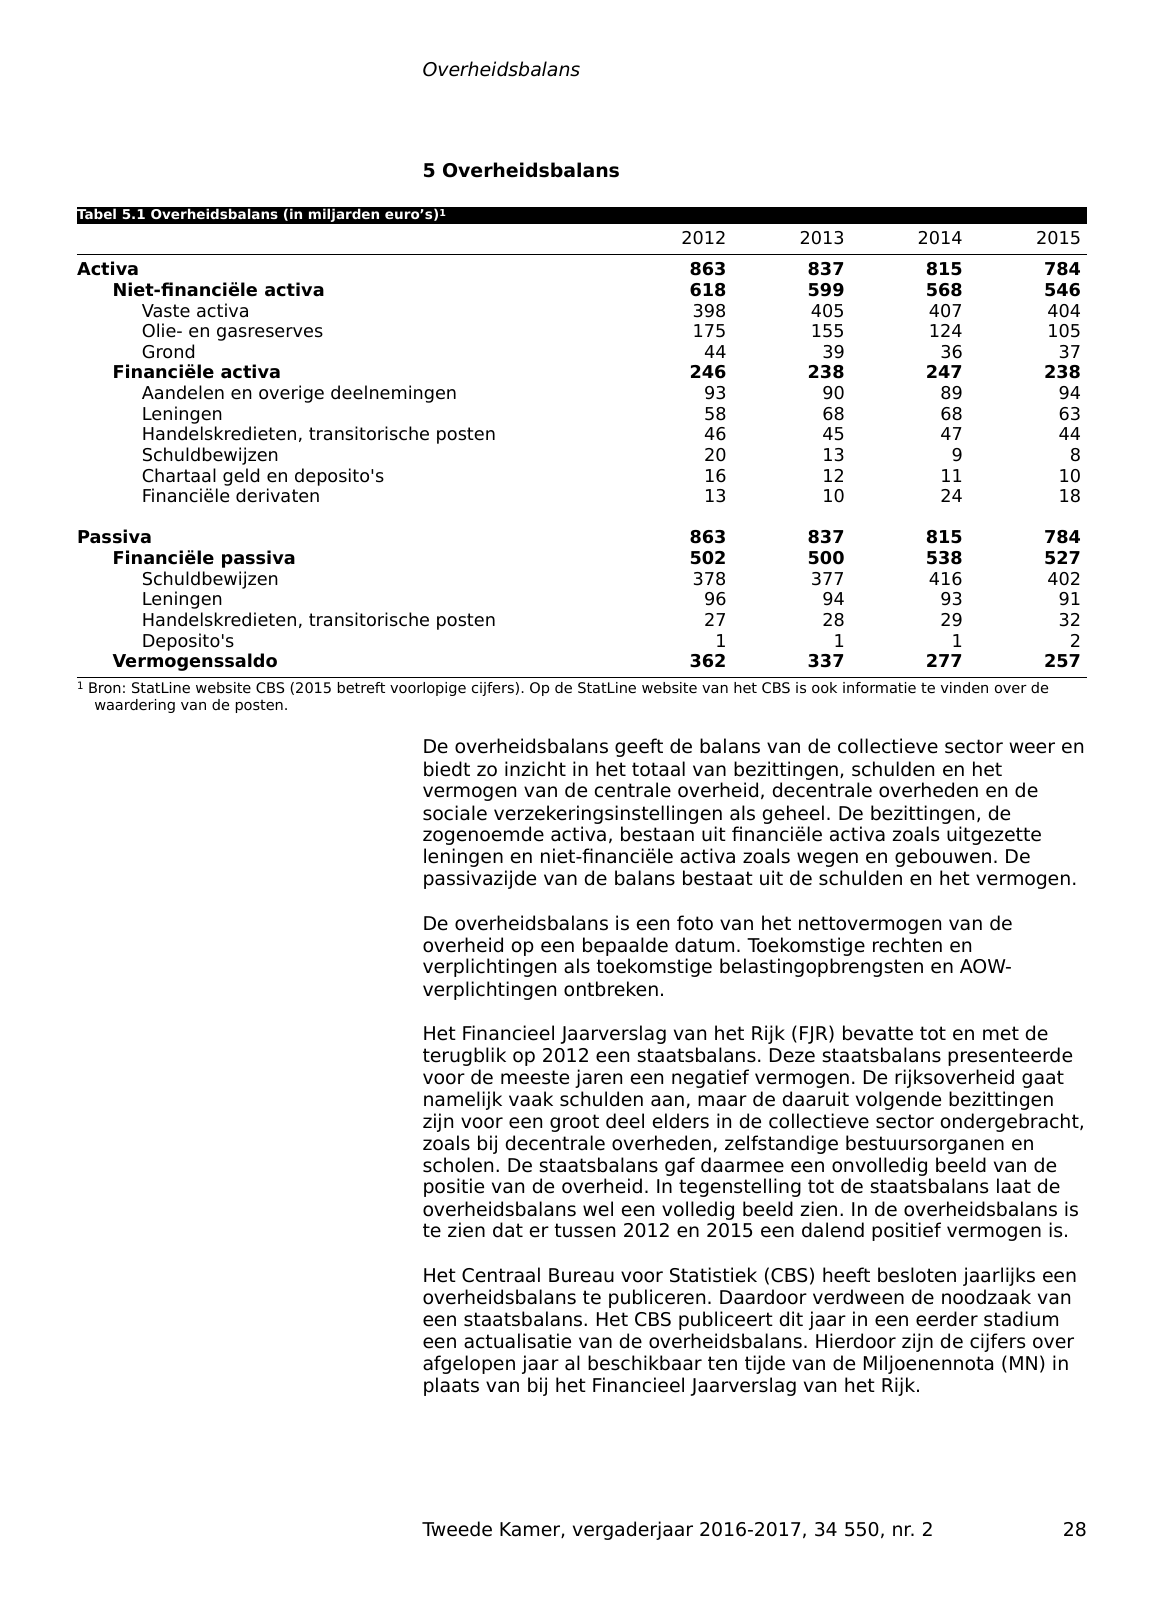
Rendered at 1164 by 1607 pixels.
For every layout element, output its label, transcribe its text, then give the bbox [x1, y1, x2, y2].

table_cell [77, 424, 106, 445]
table_cell 377 [732, 569, 850, 589]
table_cell 257 [969, 651, 1087, 677]
table_cell 10 [732, 486, 850, 507]
table_cell Niet-financiële activa [106, 280, 614, 301]
table_cell 175 [614, 321, 732, 342]
table_cell [106, 404, 136, 424]
table_cell 12 [732, 466, 850, 486]
table_header Tabel 5.1 Overheidsbalans (in miljarden euro’s)1 [77, 207, 1087, 223]
table_cell 96 [614, 589, 732, 610]
table_cell 837 [732, 528, 850, 548]
table_cell [77, 383, 106, 404]
table_cell [106, 445, 136, 466]
text De overheidsbalans geeft de balans van de collectieve sector weer en biedt zo inzicht in het totaal van bezittingen, schulden en het vermogen van de centrale overheid, decentrale overheden en de sociale verzekeringsinstellingen als geheel. De bezittingen, de zogenoemde activa, bestaan uit financiële activa zoals uitgezette leningen en niet-financiële activa zoals wegen en gebouwen. De passivazijde van de balans bestaat uit de schulden en het vermogen. [422, 736, 1087, 890]
table_cell 837 [732, 255, 850, 280]
table_cell [106, 569, 136, 589]
table_cell [614, 507, 732, 527]
table_cell 94 [732, 589, 850, 610]
table_cell 246 [614, 363, 732, 383]
table_cell [77, 363, 106, 383]
table_cell 405 [732, 301, 850, 321]
table_cell [77, 486, 106, 507]
table_cell 546 [969, 280, 1087, 301]
table_cell 784 [969, 255, 1087, 280]
table_cell Schuldbewijzen [136, 445, 614, 466]
table_cell [77, 280, 106, 301]
table_cell 402 [969, 569, 1087, 589]
table_cell Deposito's [136, 631, 614, 651]
table_cell 2013 [732, 224, 850, 254]
table_cell Handelskredieten, transitorische posten [136, 610, 614, 631]
table_cell 68 [732, 404, 850, 424]
table_cell Schuldbewijzen [136, 569, 614, 589]
table_cell 155 [732, 321, 850, 342]
table_cell [77, 631, 106, 651]
text Het Centraal Bureau voor Statistiek (CBS) heeft besloten jaarlijks een overheidsbalans te publiceren. Daardoor verdween de noodzaak van een staatsbalans. Het CBS publiceert dit jaar in een eerder stadium een actualisatie van de overheidsbalans. Hierdoor zijn de cijfers over afgelopen jaar al beschikbaar ten tijde van de Miljoenennota (MN) in plaats van bij het Financieel Jaarverslag van het Rijk. [422, 1264, 1087, 1396]
table_cell 2014 [850, 224, 968, 254]
table_cell [732, 507, 850, 527]
table_cell 407 [850, 301, 968, 321]
table_cell 105 [969, 321, 1087, 342]
table_cell 337 [732, 651, 850, 677]
table_cell Passiva [77, 528, 614, 548]
table_cell Grond [136, 342, 614, 362]
table_cell 13 [614, 486, 732, 507]
table_cell [77, 507, 106, 527]
table_cell 247 [850, 363, 968, 383]
table_cell [77, 445, 106, 466]
table_cell 2015 [969, 224, 1087, 254]
table_cell [77, 466, 106, 486]
table_cell 32 [969, 610, 1087, 631]
table_cell 36 [850, 342, 968, 362]
table_cell 277 [850, 651, 968, 677]
table_cell [77, 610, 106, 631]
table_cell 1 [850, 631, 968, 651]
table_cell 1 Bron: StatLine website CBS (2015 betreft voorlopige cijfers). Op de StatLine website van het CBS is ook informatie te vinden over de waardering van de posten. [77, 678, 1087, 714]
table_cell 618 [614, 280, 732, 301]
table_cell 124 [850, 321, 968, 342]
table_cell [77, 301, 106, 321]
table_cell [136, 224, 614, 254]
table_cell 2 [969, 631, 1087, 651]
table_cell 362 [614, 651, 732, 677]
table_cell [106, 383, 136, 404]
table_cell 863 [614, 528, 732, 548]
table_cell [77, 651, 106, 677]
table_cell 44 [969, 424, 1087, 445]
table_cell [106, 507, 136, 527]
table_cell [77, 569, 106, 589]
table_cell 27 [614, 610, 732, 631]
table_cell 93 [850, 589, 968, 610]
table_cell 1 [614, 631, 732, 651]
table_cell Financiële activa [106, 363, 614, 383]
table_cell [106, 631, 136, 651]
text Het Financieel Jaarverslag van het Rijk (FJR) bevatte tot en met de terugblik op 2012 een staatsbalans. Deze staatsbalans presenteerde voor de meeste jaren een negatief vermogen. De rijksoverheid gaat namelijk vaak schulden aan, maar de daaruit volgende bezittingen zijn voor een groot deel elders in de collectieve sector ondergebracht, zoals bij decentrale overheden, zelfstandige bestuursorganen en scholen. De staatsbalans gaf daarmee een onvolledig beeld van de positie van de overheid. In tegenstelling tot de staatsbalans laat de overheidsbalans wel een volledig beeld zien. In de overheidsbalans is te zien dat er tussen 2012 en 2015 een dalend positief vermogen is. [422, 1023, 1087, 1242]
table_cell 29 [850, 610, 968, 631]
table_cell 2012 [614, 224, 732, 254]
table_cell 398 [614, 301, 732, 321]
table_cell [136, 507, 614, 527]
table_cell 500 [732, 548, 850, 569]
table_cell 16 [614, 466, 732, 486]
table_cell 20 [614, 445, 732, 466]
table_cell 863 [614, 255, 732, 280]
table_cell [77, 224, 106, 254]
table_cell Financiële derivaten [136, 486, 614, 507]
table_cell 10 [969, 466, 1087, 486]
table_cell 599 [732, 280, 850, 301]
table_cell [77, 404, 106, 424]
table_cell 568 [850, 280, 968, 301]
table_cell 9 [850, 445, 968, 466]
table_cell 46 [614, 424, 732, 445]
table_cell 44 [614, 342, 732, 362]
table_cell [106, 301, 136, 321]
table_cell [106, 466, 136, 486]
table_cell Leningen [136, 404, 614, 424]
table_cell 90 [732, 383, 850, 404]
table_cell 93 [614, 383, 732, 404]
table_cell Vaste activa [136, 301, 614, 321]
table_cell 39 [732, 342, 850, 362]
table_cell [77, 589, 106, 610]
text De overheidsbalans is een foto van het nettovermogen van de overheid op een bepaalde datum. Toekomstige rechten en verplichtingen als toekomstige belastingopbrengsten en AOW-verplichtingen ontbreken. [422, 912, 1087, 1000]
table_cell 416 [850, 569, 968, 589]
table_cell [77, 321, 106, 342]
table_cell Activa [77, 255, 614, 280]
table_cell 68 [850, 404, 968, 424]
table_cell [106, 424, 136, 445]
table_cell 378 [614, 569, 732, 589]
table_cell 63 [969, 404, 1087, 424]
table_cell Vermogenssaldo [106, 651, 614, 677]
table_cell 8 [969, 445, 1087, 466]
table_cell 89 [850, 383, 968, 404]
table_cell Aandelen en overige deelnemingen [136, 383, 614, 404]
table_cell 58 [614, 404, 732, 424]
table_cell [106, 224, 136, 254]
table_cell 815 [850, 528, 968, 548]
table_cell 47 [850, 424, 968, 445]
table_cell 1 [732, 631, 850, 651]
table_cell Financiële passiva [106, 548, 614, 569]
table_cell [106, 610, 136, 631]
table_cell Chartaal geld en deposito's [136, 466, 614, 486]
table_cell [106, 486, 136, 507]
table_cell 502 [614, 548, 732, 569]
table_cell 28 [732, 610, 850, 631]
table_cell 815 [850, 255, 968, 280]
table_cell [106, 342, 136, 362]
table_cell 18 [969, 486, 1087, 507]
table_cell 94 [969, 383, 1087, 404]
table_cell 784 [969, 528, 1087, 548]
table_cell 91 [969, 589, 1087, 610]
table_cell 527 [969, 548, 1087, 569]
table_cell [106, 589, 136, 610]
table_cell 24 [850, 486, 968, 507]
table_cell Leningen [136, 589, 614, 610]
table_cell [77, 342, 106, 362]
table_cell [969, 507, 1087, 527]
table_cell Olie- en gasreserves [136, 321, 614, 342]
table_cell 238 [732, 363, 850, 383]
table_cell 538 [850, 548, 968, 569]
subtitle 5 Overheidsbalans [422, 160, 1087, 182]
table_cell 11 [850, 466, 968, 486]
table_cell 37 [969, 342, 1087, 362]
table_cell 238 [969, 363, 1087, 383]
table_cell 404 [969, 301, 1087, 321]
table_cell Handelskredieten, transitorische posten [136, 424, 614, 445]
table_cell [106, 321, 136, 342]
table_cell 45 [732, 424, 850, 445]
table_cell 13 [732, 445, 850, 466]
table_cell [77, 548, 106, 569]
table_cell [850, 507, 968, 527]
